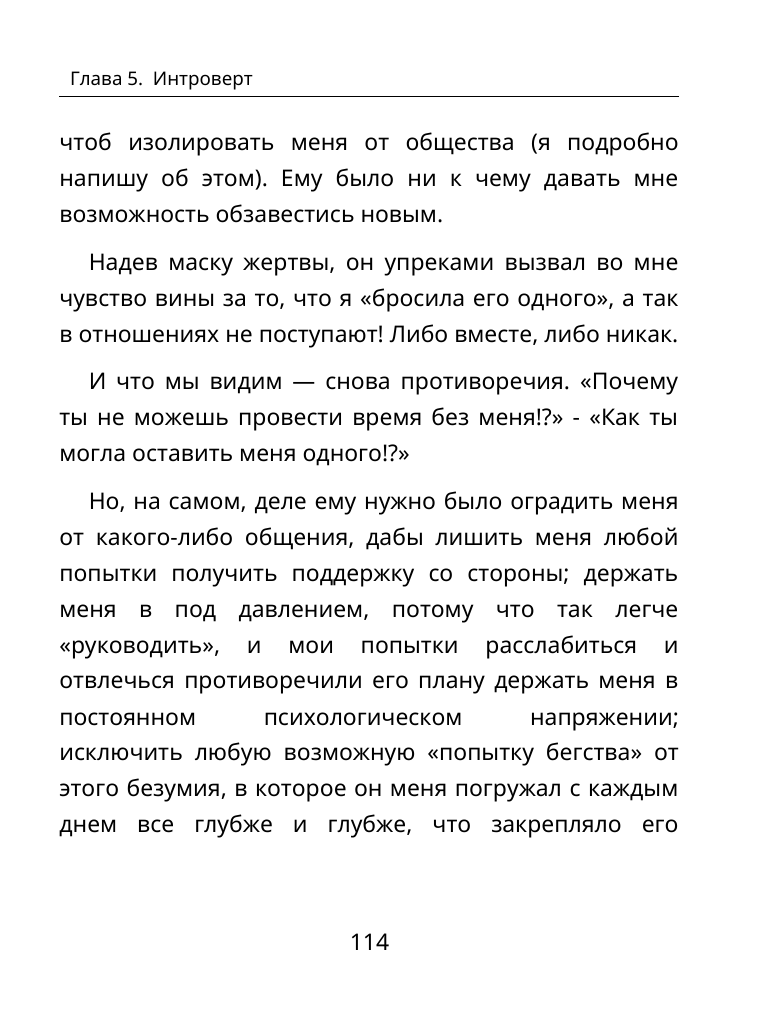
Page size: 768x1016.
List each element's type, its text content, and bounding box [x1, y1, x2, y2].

text И что мы видим — снова противоречия. «Почему ты не можешь провести время без меня!?» - «Как ты могла оставить меня одного!?» [59, 365, 679, 468]
text чтоб изолировать меня от общества (я подробно напишу об этом). Ему было ни к чему давать мне возможность обзавестись новым. [59, 126, 679, 229]
text Надев маску жертвы, он упреками вызвал во мне чувство вины за то, что я «бросила его одного», а так в отношениях не поступают! Либо вместе, либо никак. [59, 246, 679, 349]
text Но, на самом, деле ему нужно было оградить меня от какого-либо общения, дабы лишить меня любой попытки получить поддержку со стороны; держать меня в под давлением, потому что так легче «руководить», и мои попытки расслабиться и отвлечься противоречили его плану держать меня в постоянном психологическом напряжении; исключить любую возможную «попытку бегства» от этого безумия, в которое он меня погружал с каждым днем все глубже и глубже, что закрепляло его [59, 485, 679, 839]
